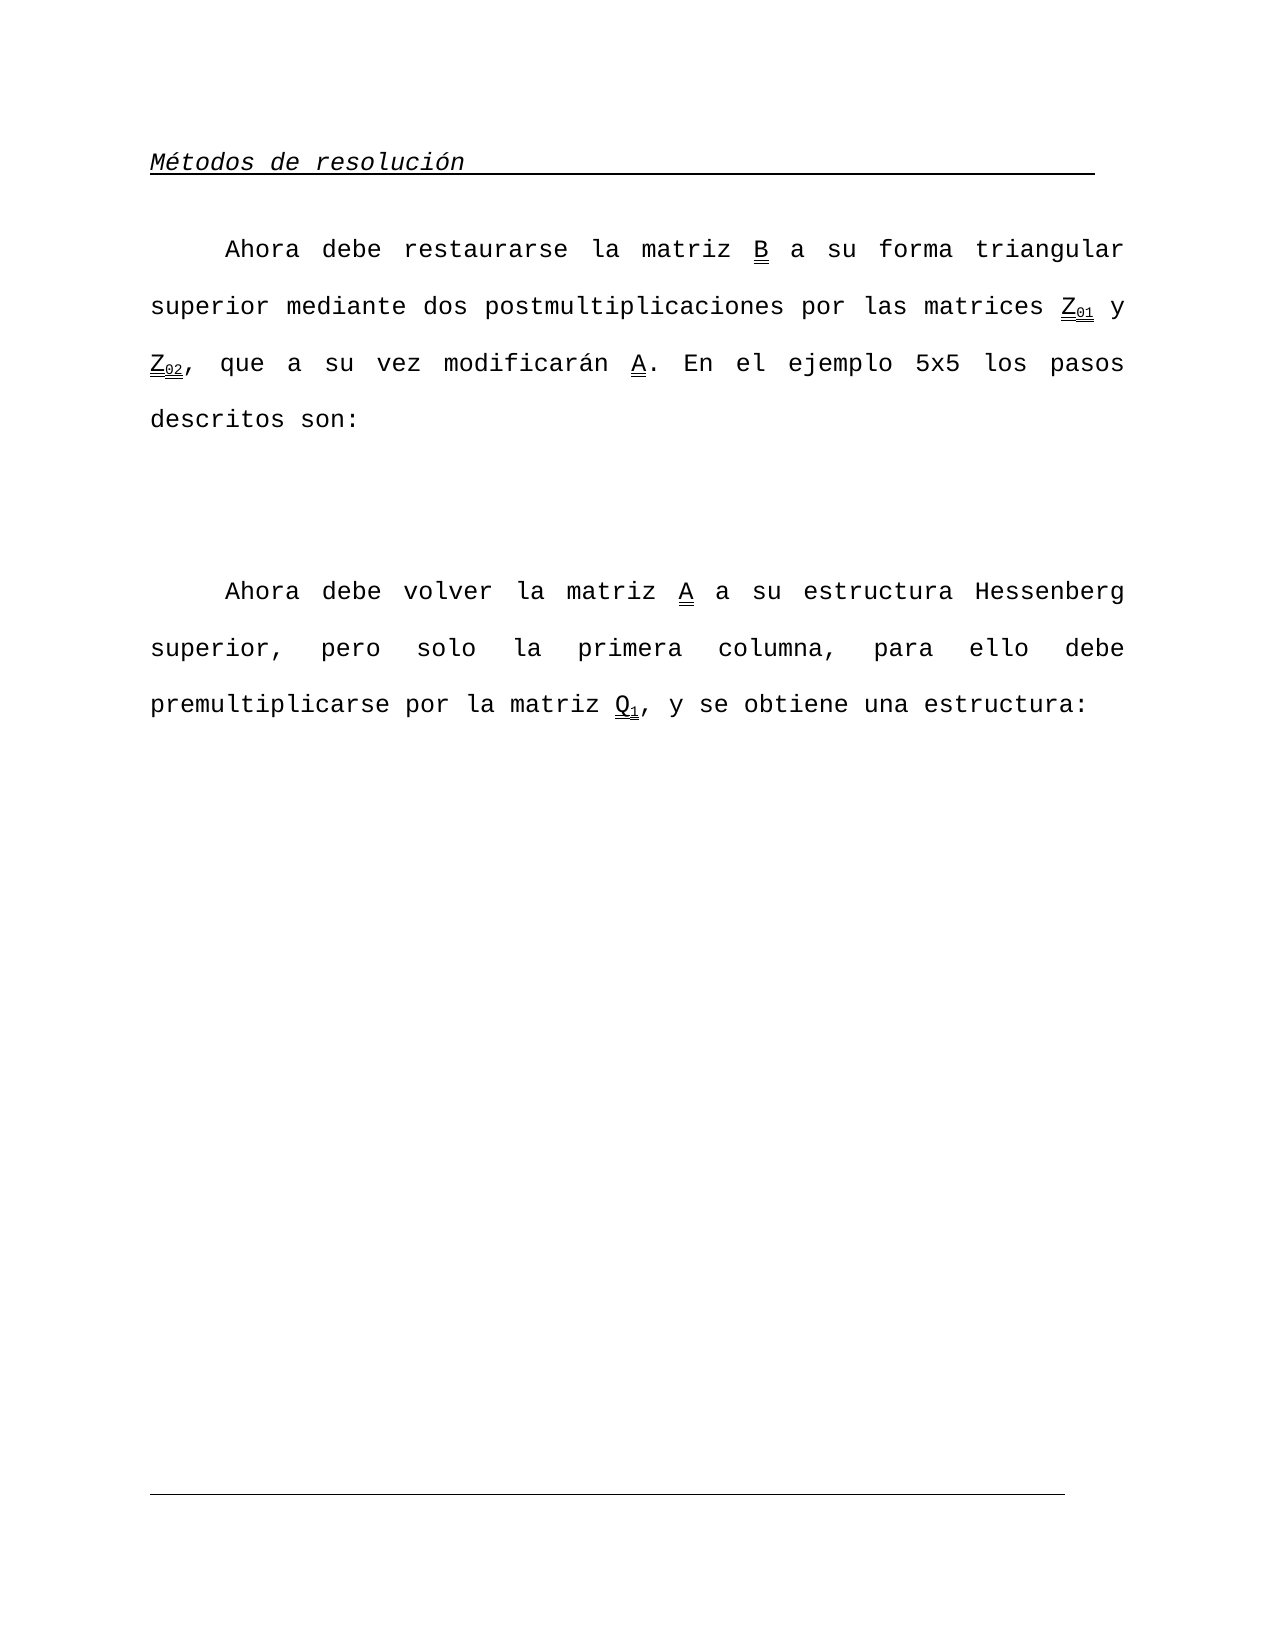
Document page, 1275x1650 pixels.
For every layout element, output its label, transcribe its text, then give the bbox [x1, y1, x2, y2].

text Ahora debe restaurarse la matriz B a su forma triangular superior mediante dos postmultiplicaciones por las matrices Z01 y Z02, que a su vez modificarán A. En el ejemplo 5x5 los pasos descritos son: [150, 237, 1125, 435]
text Ahora debe volver la matriz A a su estructura Hessenberg superior, pero solo la primera columna, para ello debe premultiplicarse por la matriz Q1, y se obtiene una estructura: [150, 579, 1125, 720]
